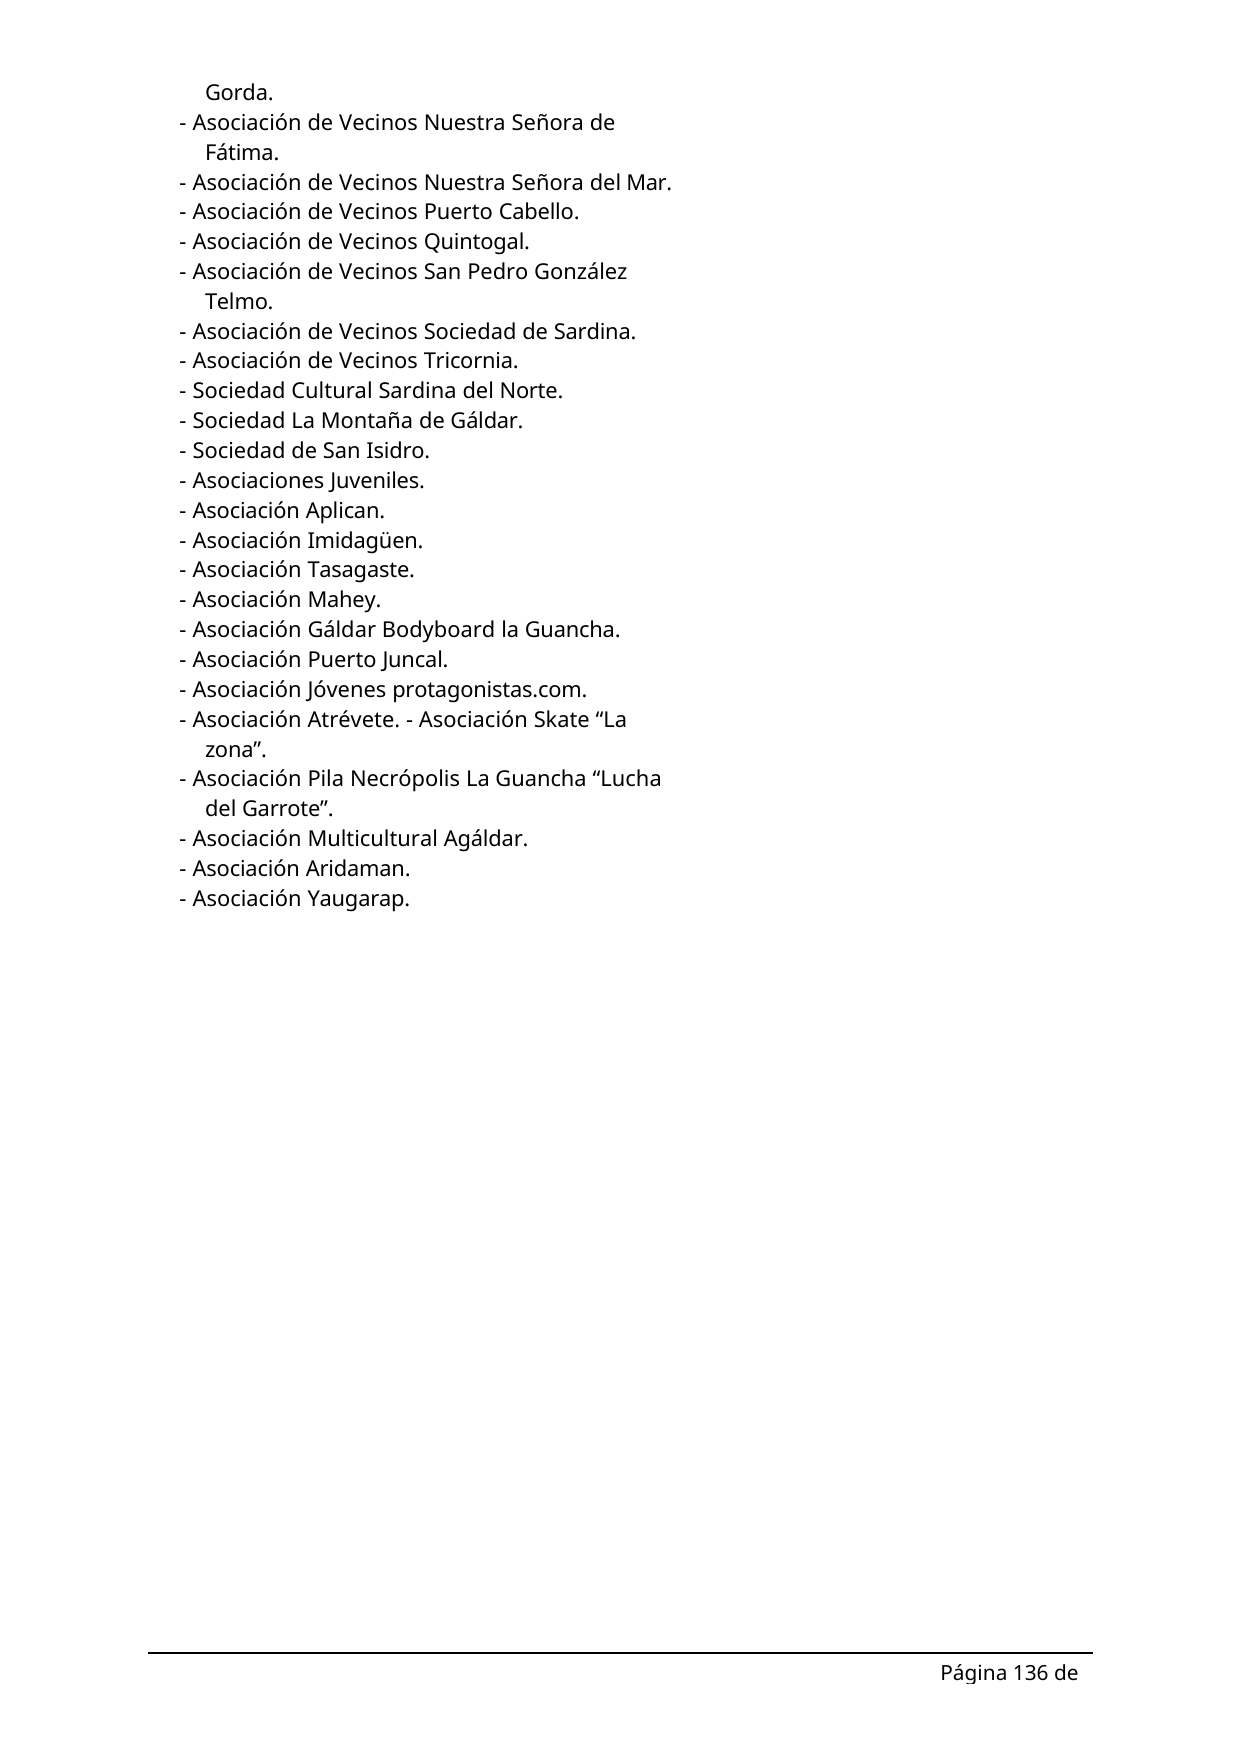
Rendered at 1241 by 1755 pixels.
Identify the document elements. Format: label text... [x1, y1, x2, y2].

list Asociación Gáldar Bodyboard la Guancha. [179, 614, 693, 644]
list Asociación Aridaman. [179, 853, 693, 883]
list Asociación Multicultural Agáldar. [179, 823, 693, 853]
list Sociedad Cultural Sardina del Norte. [179, 375, 693, 405]
list Asociación Pila Necrópolis La Guancha “Lucha del Garrote”. [179, 763, 693, 823]
list Asociación Puerto Juncal. [179, 644, 693, 674]
list Gorda. [179, 77, 693, 107]
list Sociedad La Montaña de Gáldar. [179, 405, 693, 435]
list Asociación de Vecinos Nuestra Señora del Mar. [179, 167, 693, 196]
list Asociación Mahey. [179, 584, 693, 614]
list Asociación Yaugarap. [179, 883, 693, 912]
list Asociación de Vecinos Tricornia. [179, 346, 693, 375]
list Asociación de Vecinos Puerto Cabello. [179, 196, 693, 226]
list Asociaciones Juveniles. [179, 465, 693, 495]
list Asociación de Vecinos San Pedro González Telmo. [179, 256, 693, 316]
list Asociación de Vecinos Nuestra Señora de Fátima. [179, 107, 693, 166]
list Asociación Imidagüen. [179, 525, 693, 554]
list Asociación de Vecinos Quintogal. [179, 226, 693, 256]
list Asociación Aplican. [179, 495, 693, 524]
list Asociación de Vecinos Sociedad de Sardina. [179, 316, 693, 346]
list Asociación Tasagaste. [179, 554, 693, 584]
list Asociación Jóvenes protagonistas.com. [179, 674, 693, 704]
list Sociedad de San Isidro. [179, 435, 693, 465]
list Asociación Atrévete. - Asociación Skate “La zona”. [179, 704, 693, 763]
